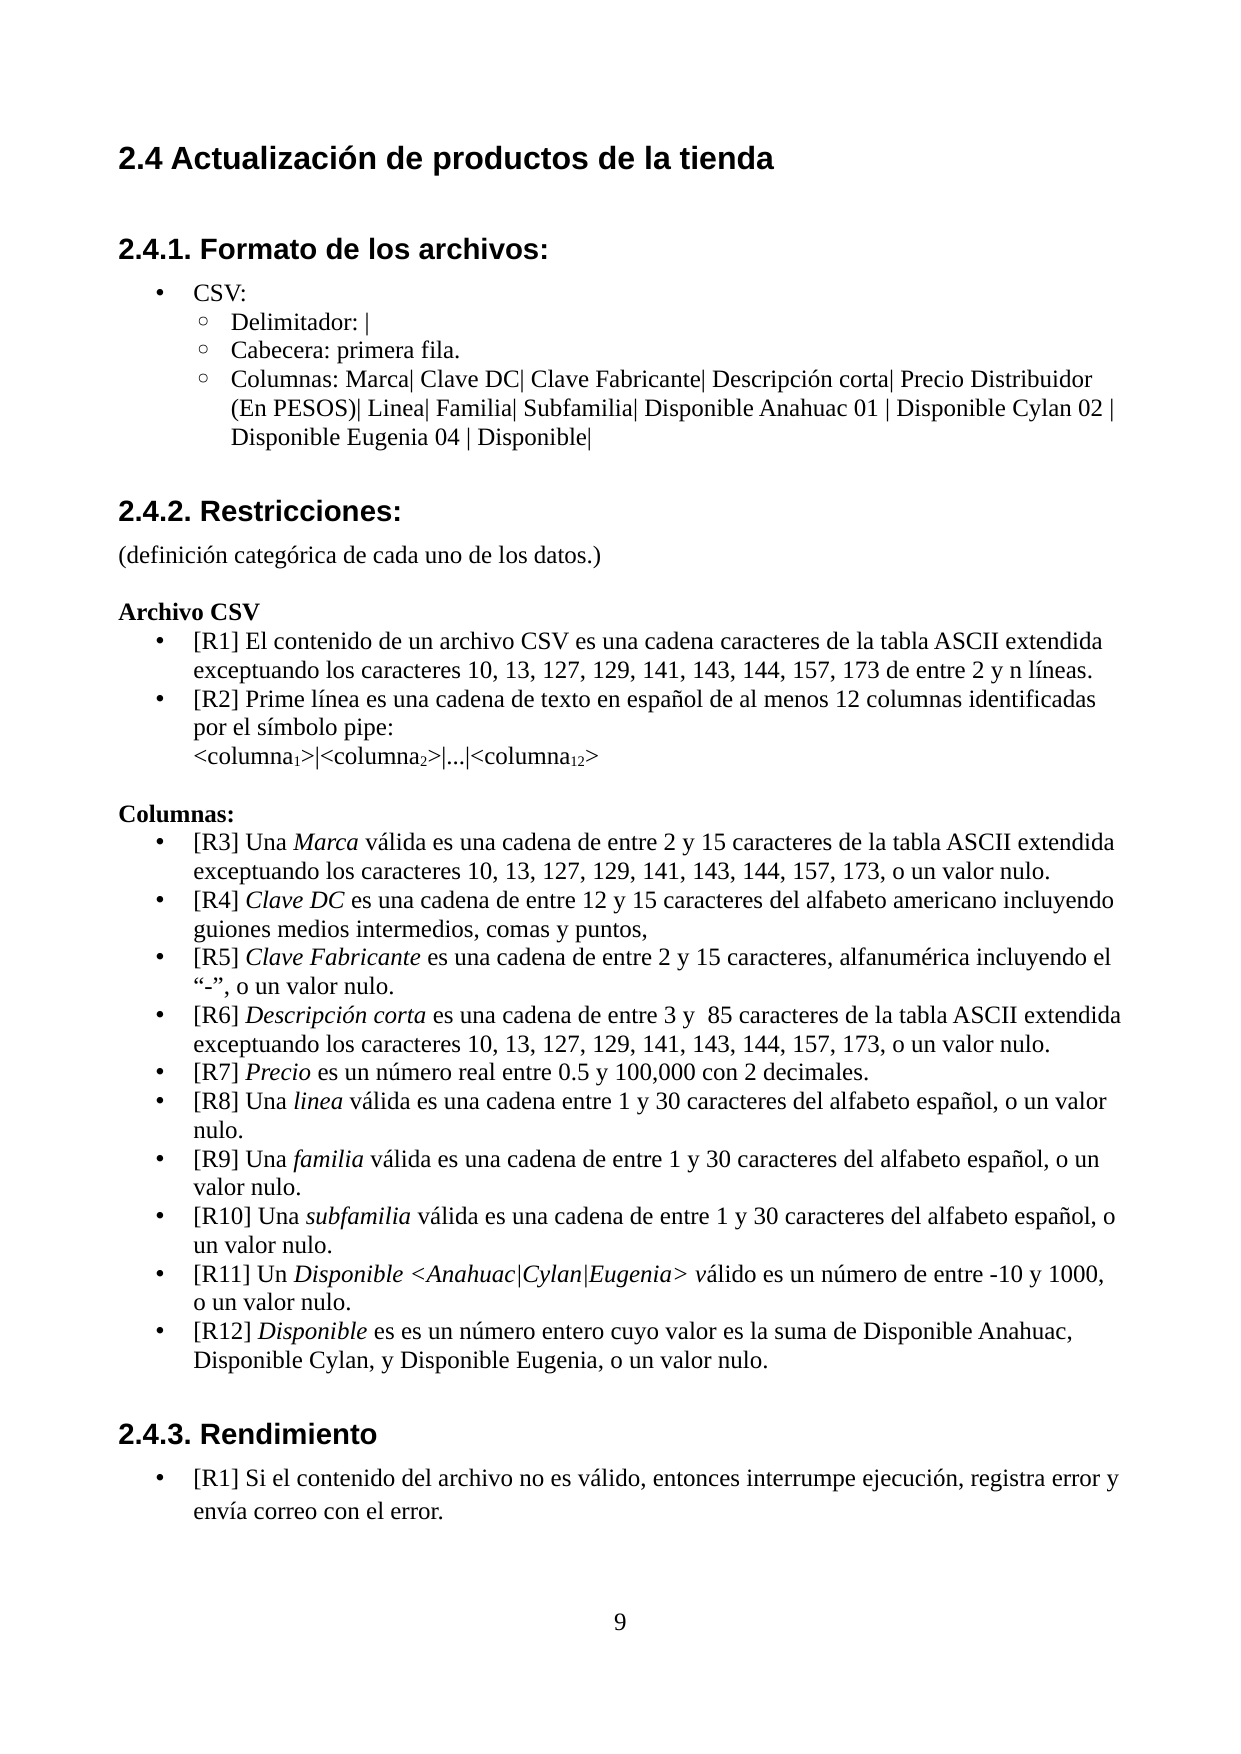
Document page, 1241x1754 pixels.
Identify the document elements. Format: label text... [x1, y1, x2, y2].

list [R12] Disponible es es un número entero cuyo valor es la suma de Disponible Anahuac, Disponible Cylan, y Disponible Eugenia, o un valor nulo. [156, 1316, 1122, 1374]
list CSV: [156, 278, 1122, 307]
text Columnas: [118, 799, 1122, 827]
list [R5] Clave Fabricante es una cadena de entre 2 y 15 caracteres, alfanumérica incluyendo el “-”, o un valor nulo. [156, 942, 1122, 1000]
list <columna1>|<columna2>|...|<columna12> [156, 741, 1122, 770]
subtitle 2.4.1. Formato de los archivos: [118, 232, 1122, 265]
list [R2] Prime línea es una cadena de texto en español de al menos 12 columnas identificadas por el símbolo pipe: [156, 684, 1122, 741]
list [R10] Una subfamilia válida es una cadena de entre 1 y 30 caracteres del alfabeto español, o un valor nulo. [156, 1201, 1122, 1259]
subtitle 2.4.3. Rendimiento [118, 1417, 1122, 1451]
list Delimitador: | [193, 307, 1122, 335]
subtitle 2.4 Actualización de productos de la tienda [118, 139, 1122, 176]
text Archivo CSV [118, 597, 1122, 626]
list [R7] Precio es un número real entre 0.5 y 100,000 con 2 decimales. [156, 1057, 1122, 1086]
list [R6] Descripción corta es una cadena de entre 3 y 85 caracteres de la tabla ASCII extendida exceptuando los caracteres 10, 13, 127, 129, 141, 143, 144, 157, 173, o un valor nulo. [156, 1000, 1122, 1057]
list Cabecera: primera fila. [193, 335, 1122, 364]
list [R8] Una linea válida es una cadena entre 1 y 30 caracteres del alfabeto español, o un valor nulo. [156, 1086, 1122, 1144]
text (definición categórica de cada uno de los datos.) [118, 540, 1122, 569]
subtitle 2.4.2. Restricciones: [118, 494, 1122, 527]
list [R1] El contenido de un archivo CSV es una cadena caracteres de la tabla ASCII extendida exceptuando los caracteres 10, 13, 127, 129, 141, 143, 144, 157, 173 de entre 2 y n líneas. [156, 626, 1122, 684]
list [R11] Un Disponible <Anahuac|Cylan|Eugenia> válido es un número de entre -10 y 1000, o un valor nulo. [156, 1259, 1122, 1316]
list [R1] Si el contenido del archivo no es válido, entonces interrumpe ejecución, registra error y envía correo con el error. [156, 1463, 1122, 1525]
list [R9] Una familia válida es una cadena de entre 1 y 30 caracteres del alfabeto español, o un valor nulo. [156, 1144, 1122, 1201]
list Columnas: Marca| Clave DC| Clave Fabricante| Descripción corta| Precio Distribuidor (En PESOS)| Linea| Familia| Subfamilia| Disponible Anahuac 01 | Disponible Cylan 02 | Disponible Eugenia 04 | Disponible| [193, 364, 1122, 450]
list [R3] Una Marca válida es una cadena de entre 2 y 15 caracteres de la tabla ASCII extendida exceptuando los caracteres 10, 13, 127, 129, 141, 143, 144, 157, 173, o un valor nulo. [156, 827, 1122, 885]
list [R4] Clave DC es una cadena de entre 12 y 15 caracteres del alfabeto americano incluyendo guiones medios intermedios, comas y puntos, [156, 885, 1122, 942]
